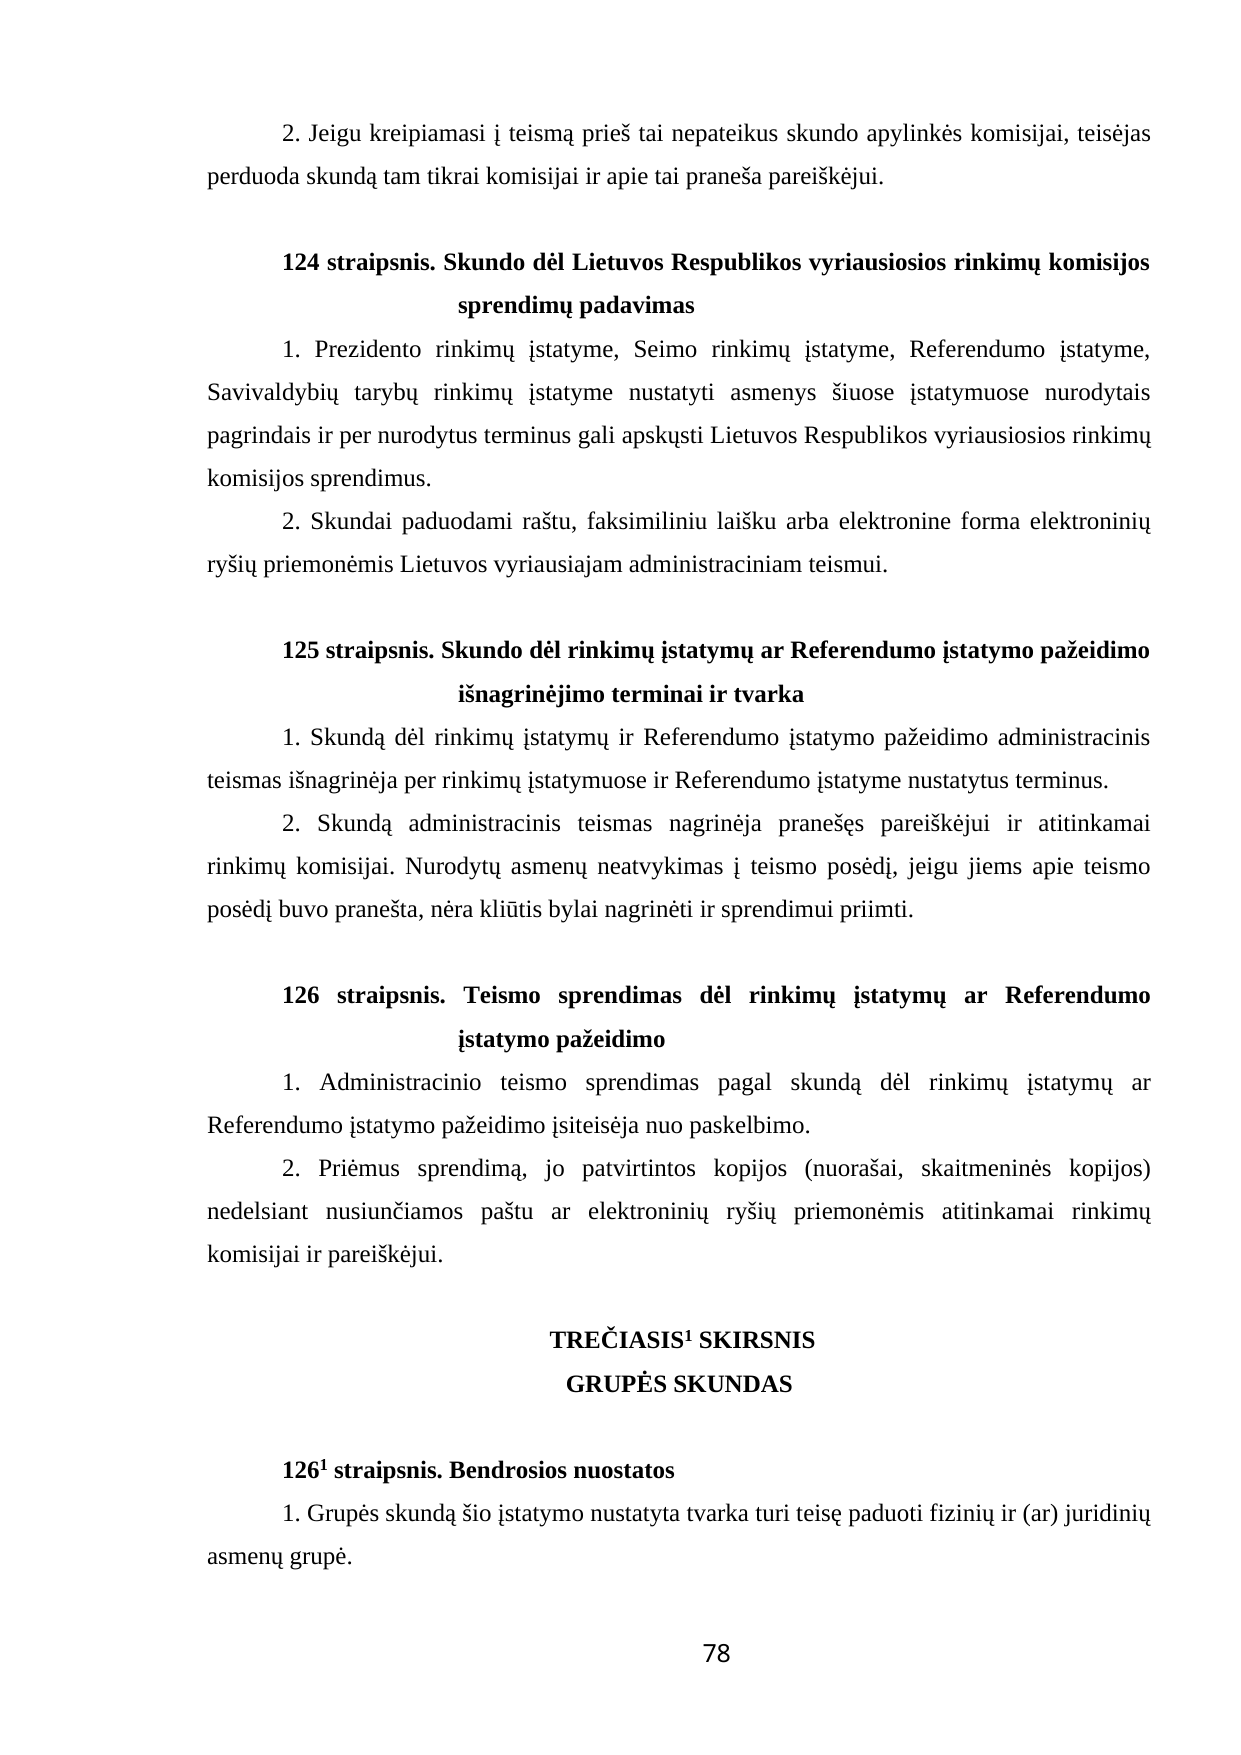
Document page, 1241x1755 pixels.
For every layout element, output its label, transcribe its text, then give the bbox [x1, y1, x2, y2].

text 1. Skundą dėl rinkimų įstatymų ir Referendumo įstatymo pažeidimo administracinis teismas išnagrinėja per rinkimų įstatymuose ir Referendumo įstatyme nustatytus terminus. [207, 722, 1152, 794]
text 2. Jeigu kreipiamasi į teismą prieš tai nepateikus skundo apylinkės komisijai, teisėjas perduoda skundą tam tikrai komisijai ir apie tai praneša pareiškėjui. [207, 118, 1152, 190]
text 124 straipsnis. Skundo dėl Lietuvos Respublikos vyriausiosios rinkimų komisijos sprendimų padavimas [282, 247, 1152, 319]
text TREČIASIS1 SKIRSNIS [207, 1326, 1152, 1354]
text 2. Skundą administracinis teismas nagrinėja pranešęs pareiškėjui ir atitinkamai rinkimų komisijai. Nurodytų asmenų neatvykimas į teismo posėdį, jeigu jiems apie teismo posėdį buvo pranešta, nėra kliūtis bylai nagrinėti ir sprendimui priimti. [207, 808, 1152, 923]
text 1. Grupės skundą šio įstatymo nustatyta tvarka turi teisę paduoti fizinių ir (ar) juridinių asmenų grupė. [207, 1498, 1152, 1570]
text 2. Skundai paduodami raštu, faksimiliniu laišku arba elektronine forma elektroninių ryšių priemonėmis Lietuvos vyriausiajam administraciniam teismui. [207, 506, 1152, 578]
text 1261 straipsnis. Bendrosios nuostatos [207, 1455, 1152, 1484]
text 125 straipsnis. Skundo dėl rinkimų įstatymų ar Referendumo įstatymo pažeidimo išnagrinėjimo terminai ir tvarka [282, 636, 1152, 707]
text 1. Administracinio teismo sprendimas pagal skundą dėl rinkimų įstatymų ar Referendumo įstatymo pažeidimo įsiteisėja nuo paskelbimo. [207, 1067, 1152, 1139]
text 126 straipsnis. Teismo sprendimas dėl rinkimų įstatymų ar Referendumo įstatymo pažeidimo [282, 981, 1152, 1052]
text 1. Prezidento rinkimų įstatyme, Seimo rinkimų įstatyme, Referendumo įstatyme, Savivaldybių tarybų rinkimų įstatyme nustatyti asmenys šiuose įstatymuose nurodytais pagrindais ir per nurodytus terminus gali apskųsti Lietuvos Respublikos vyriausiosios rinkimų komisijos sprendimus. [207, 334, 1152, 492]
text GRUPĖS SKUNDAS [207, 1369, 1152, 1397]
text 2. Priėmus sprendimą, jo patvirtintos kopijos (nuorašai, skaitmeninės kopijos) nedelsiant nusiunčiamos paštu ar elektroninių ryšių priemonėmis atitinkamai rinkimų komisijai ir pareiškėjui. [207, 1153, 1152, 1268]
